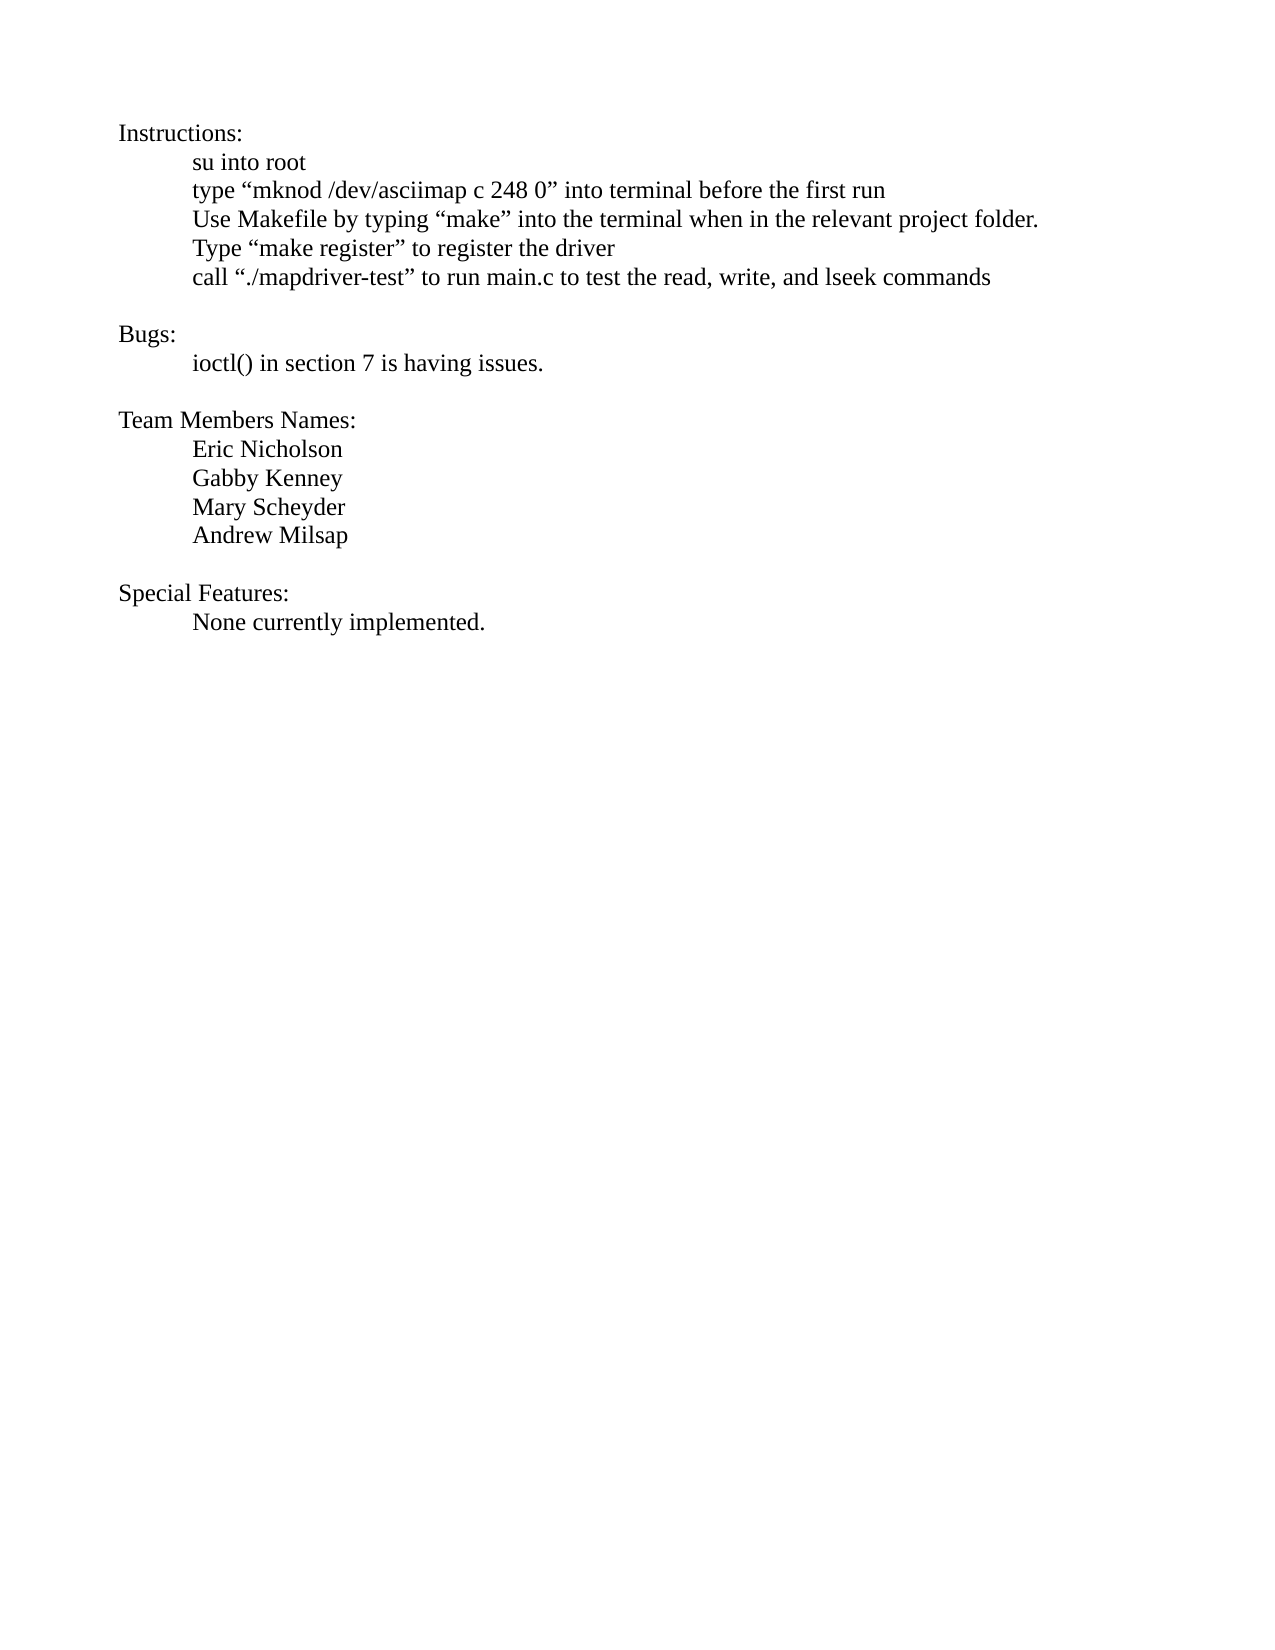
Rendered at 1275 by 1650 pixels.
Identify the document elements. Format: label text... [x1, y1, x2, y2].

text ioctl() in section 7 is having issues. [118, 348, 1157, 377]
text Bugs: [118, 319, 1157, 348]
text Use Makefile by typing “make” into the terminal when in the relevant project folder. [118, 204, 1157, 233]
text su into root [118, 147, 1157, 176]
text Instructions: [118, 118, 1157, 147]
text Andrew Milsap [118, 521, 1157, 549]
text Eric Nicholson [118, 434, 1157, 463]
text Gabby Kenney [118, 463, 1157, 492]
text Type “make register” to register the driver [118, 233, 1157, 262]
text call “./mapdriver-test” to run main.c to test the read, write, and lseek commands [118, 262, 1157, 291]
text None currently implemented. [118, 607, 1157, 636]
text Mary Scheyder [118, 492, 1157, 521]
text Special Features: [118, 578, 1157, 607]
text Team Members Names: [118, 406, 1157, 434]
text type “mknod /dev/asciimap c 248 0” into terminal before the first run [118, 176, 1157, 204]
